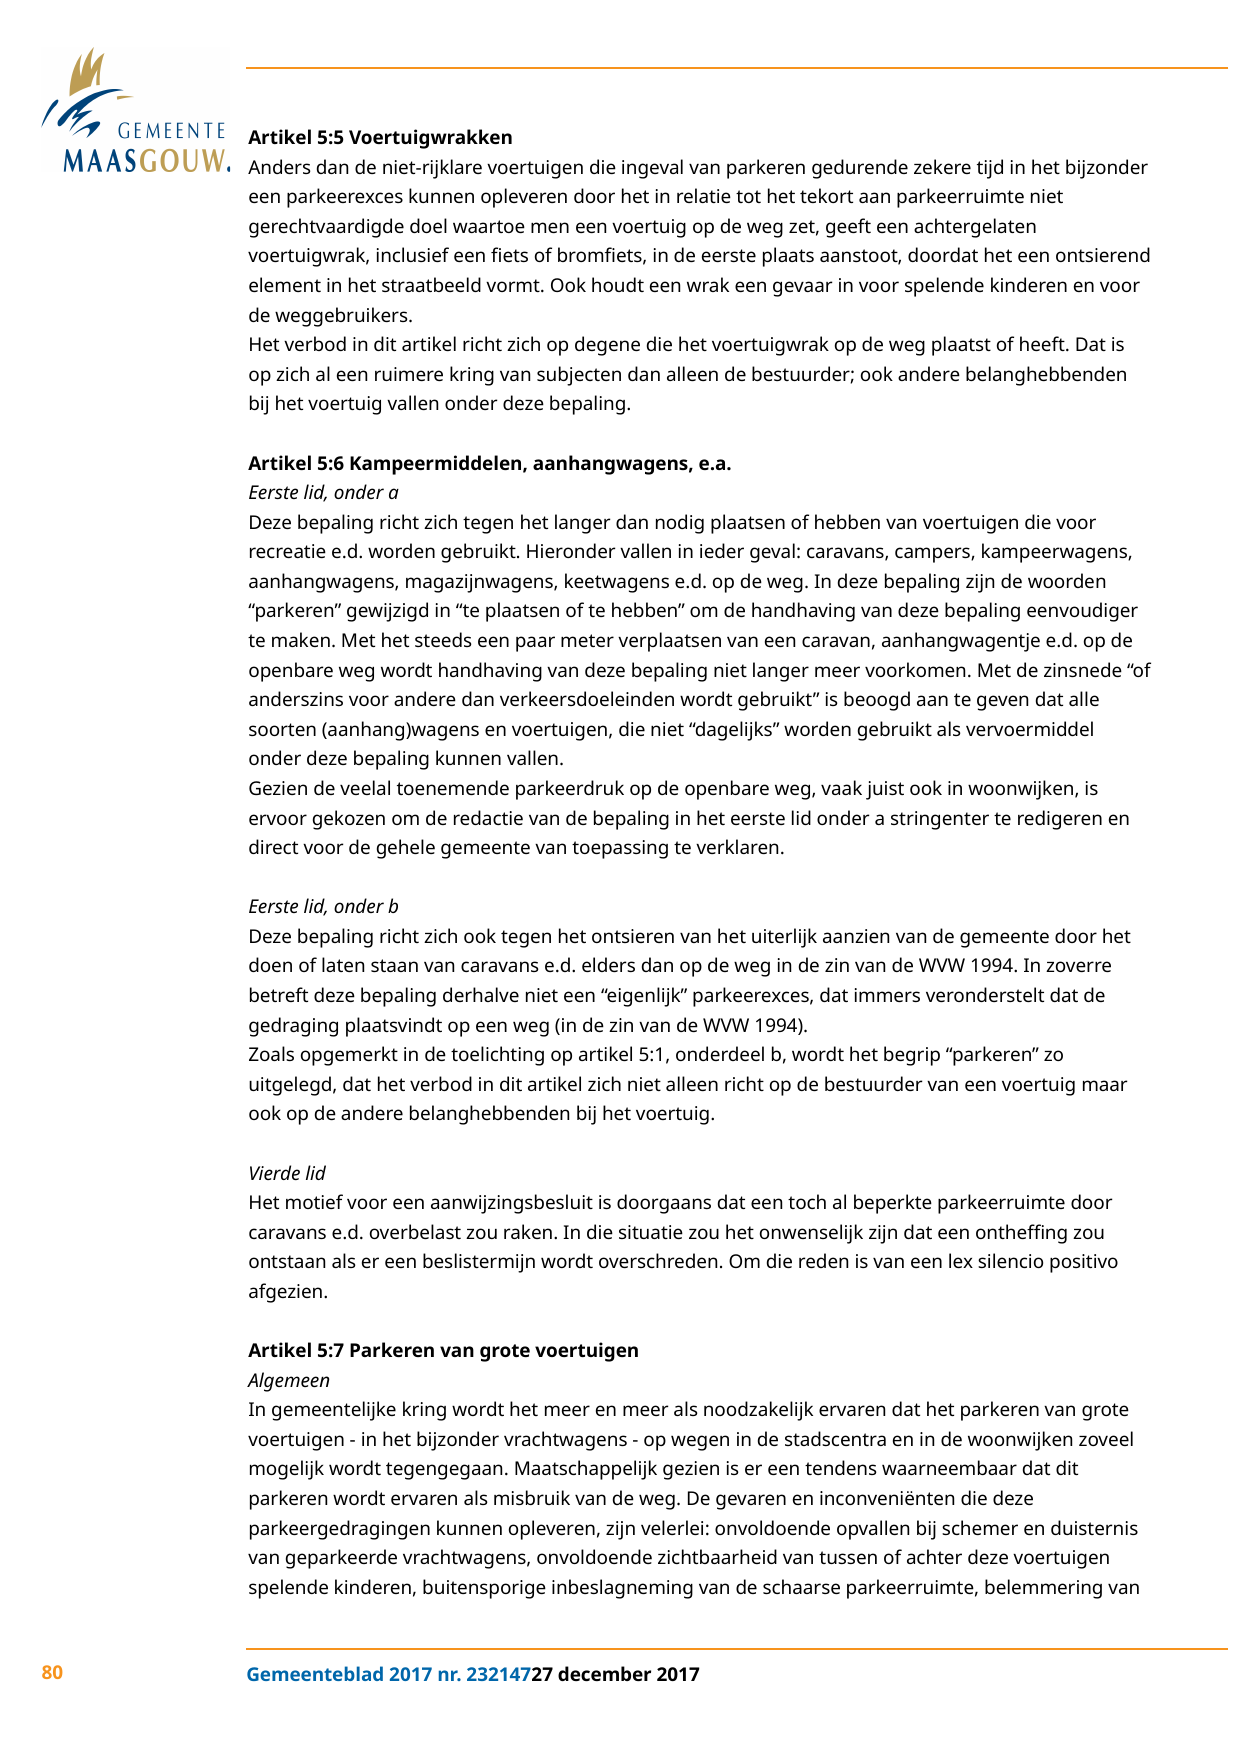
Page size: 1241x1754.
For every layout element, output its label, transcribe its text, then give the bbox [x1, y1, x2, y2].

text Eerste lid, onder a [248, 479, 1152, 505]
text Gezien de veelal toenemende parkeerdruk op de openbare weg, vaak juist ook in woonwijken, is ervoor gekozen om de redactie van de bepaling in het eerste lid onder a stringenter te redigeren en direct voor de gehele gemeente van toepassing te verklaren. [248, 775, 1152, 860]
text Artikel 5:5 Voertuigwrakken [248, 124, 1152, 150]
text Algemeen [248, 1367, 1152, 1393]
text Het verbod in dit artikel richt zich op degene die het voertuigwrak op de weg plaatst of heeft. Dat is op zich al een ruimere kring van subjecten dan alleen de bestuurder; ook andere belanghebbenden bij het voertuig vallen onder deze bepaling. [248, 331, 1152, 416]
text Eerste lid, onder b [248, 893, 1152, 919]
text Vierde lid [248, 1160, 1152, 1186]
text Anders dan de niet-rijklare voertuigen die ingeval van parkeren gedurende zekere tijd in het bijzonder een parkeerexces kunnen opleveren door het in relatie tot het tekort aan parkeerruimte niet gerechtvaardigde doel waartoe men een voertuig op de weg zet, geeft een achtergelaten voertuigwrak, inclusief een fiets of bromfiets, in de eerste plaats aanstoot, doordat het een ontsierend element in het straatbeeld vormt. Ook houdt een wrak een gevaar in voor spelende kinderen en voor de weggebruikers. [248, 154, 1152, 328]
picture [41, 47, 231, 172]
text Artikel 5:7 Parkeren van grote voertuigen [248, 1337, 1152, 1363]
text Artikel 5:6 Kampeermiddelen, aanhangwagens, e.a. [248, 450, 1152, 476]
text Het motief voor een aanwijzingsbesluit is doorgaans dat een toch al beperkte parkeerruimte door caravans e.d. overbelast zou raken. In die situatie zou het onwenselijk zijn dat een ontheffing zou ontstaan als er een beslistermijn wordt overschreden. Om die reden is van een lex silencio positivo afgezien. [248, 1189, 1152, 1304]
text In gemeentelijke kring wordt het meer en meer als noodzakelijk ervaren dat het parkeren van grote voertuigen - in het bijzonder vrachtwagens - op wegen in de stadscentra en in de woonwijken zoveel mogelijk wordt tegengegaan. Maatschappelijk gezien is er een tendens waarneembaar dat dit parkeren wordt ervaren als misbruik van de weg. De gevaren en inconveniënten die deze parkeergedragingen kunnen opleveren, zijn velerlei: onvoldoende opvallen bij schemer en duisternis van geparkeerde vrachtwagens, onvoldoende zichtbaarheid van tussen of achter deze voertuigen spelende kinderen, buitensporige inbeslagneming van de schaarse parkeerruimte, belemmering van [248, 1396, 1152, 1600]
text Deze bepaling richt zich tegen het langer dan nodig plaatsen of hebben van voertuigen die voor recreatie e.d. worden gebruikt. Hieronder vallen in ieder geval: caravans, campers, kampeerwagens, aanhangwagens, magazijnwagens, keetwagens e.d. op de weg. In deze bepaling zijn de woorden “parkeren” gewijzigd in “te plaatsen of te hebben” om de handhaving van deze bepaling eenvoudiger te maken. Met het steeds een paar meter verplaatsen van een caravan, aanhangwagentje e.d. op de openbare weg wordt handhaving van deze bepaling niet langer meer voorkomen. Met de zinsnede “of anderszins voor andere dan verkeersdoeleinden wordt gebruikt” is beoogd aan te geven dat alle soorten (aanhang)wagens en voertuigen, die niet “dagelijks” worden gebruikt als vervoermiddel onder deze bepaling kunnen vallen. [248, 509, 1152, 771]
text Deze bepaling richt zich ook tegen het ontsieren van het uiterlijk aanzien van de gemeente door het doen of laten staan van caravans e.d. elders dan op de weg in de zin van de WVW 1994. In zoverre betreft deze bepaling derhalve niet een “eigenlijk” parkeerexces, dat immers veronderstelt dat de gedraging plaatsvindt op een weg (in de zin van de WVW 1994). [248, 923, 1152, 1038]
text Zoals opgemerkt in de toelichting op artikel 5:1, onderdeel b, wordt het begrip “parkeren” zo uitgelegd, dat het verbod in dit artikel zich niet alleen richt op de bestuurder van een voertuig maar ook op de andere belanghebbenden bij het voertuig. [248, 1041, 1152, 1126]
